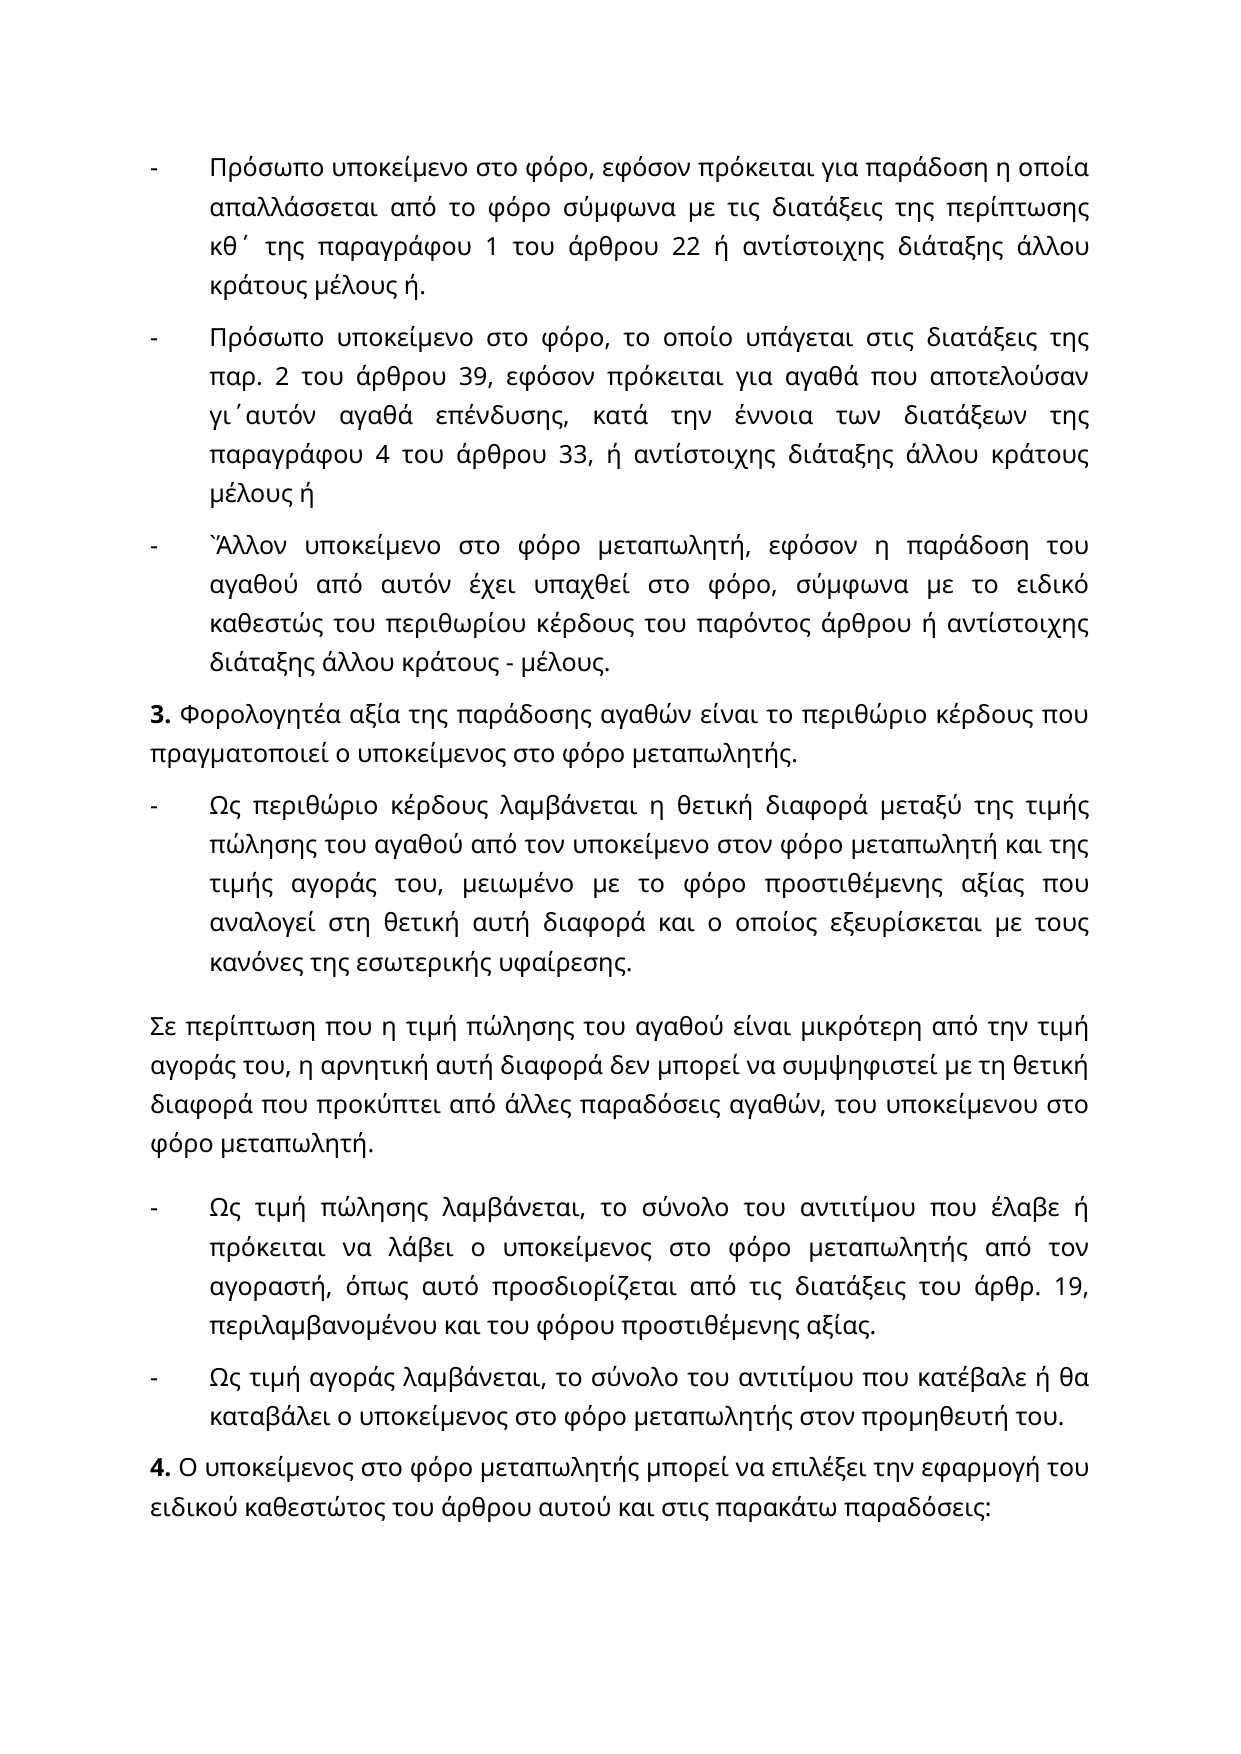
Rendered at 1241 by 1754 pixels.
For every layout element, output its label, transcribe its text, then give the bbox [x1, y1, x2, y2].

list - Πρόσωπο υποκείμενο στο φόρο, το οποίο υπάγεται στις διατάξεις της παρ. 2 του άρθρου 39, εφόσον πρόκειται για αγαθά που αποτελούσαν γι΄αυτόν αγαθά επένδυσης, κατά την έννοια των διατάξεων της παραγράφου 4 του άρθρου 33, ή αντίστοιχης διάταξης άλλου κράτους μέλους ή [150, 319, 1090, 510]
list - Ως περιθώριο κέρδους λαμβάνεται η θετική διαφορά μεταξύ της τιμής πώλησης του αγαθού από τον υποκείμενο στον φόρο μεταπωλητή και της τιμής αγοράς του, μειωμένο με το φόρο προστιθέμενης αξίας που αναλογεί στη θετική αυτή διαφορά και ο οποίος εξευρίσκεται με τους κανόνες της εσωτερικής υφαίρεσης. [150, 787, 1090, 978]
list - Ως τιμή πώλησης λαμβάνεται, το σύνολο του αντιτίμου που έλαβε ή πρόκειται να λάβει ο υποκείμενος στο φόρο μεταπωλητής από τον αγοραστή, όπως αυτό προσδιορίζεται από τις διατάξεις του άρθρ. 19, περιλαμβανομένου και του φόρου προστιθέμενης αξίας. [150, 1190, 1090, 1342]
list - Ως τιμή αγοράς λαμβάνεται, το σύνολο του αντιτίμου που κατέβαλε ή θα καταβάλει ο υποκείμενος στο φόρο μεταπωλητής στον προμηθευτή του. [150, 1359, 1090, 1432]
list - `Άλλον υποκείμενο στο φόρο μεταπωλητή, εφόσον η παράδοση του αγαθού από αυτόν έχει υπαχθεί στο φόρο, σύμφωνα με το ειδικό καθεστώς του περιθωρίου κέρδους του παρόντος άρθρου ή αντίστοιχης διάταξης άλλου κράτους - μέλους. [150, 527, 1090, 679]
text 3. Φορολογητέα αξία της παράδοσης αγαθών είναι το περιθώριο κέρδους που πραγματοποιεί ο υποκείμενος στο φόρο μεταπωλητής. [150, 697, 1090, 770]
text 4. Ο υποκείμενος στο φόρο μεταπωλητής μπορεί να επιλέξει την εφαρμογή του ειδικού καθεστώτος του άρθρου αυτού και στις παρακάτω παραδόσεις: [150, 1450, 1090, 1523]
list - Πρόσωπο υποκείμενο στο φόρο, εφόσον πρόκειται για παράδοση η οποία απαλλάσσεται από το φόρο σύμφωνα με τις διατάξεις της περίπτωσης κθ΄ της παραγράφου 1 του άρθρου 22 ή αντίστοιχης διάταξης άλλου κράτους μέλους ή. [150, 150, 1090, 302]
text Σε περίπτωση που η τιμή πώλησης του αγαθού είναι μικρότερη από την τιμή αγοράς του, η αρνητική αυτή διαφορά δεν μπορεί να συμψηφιστεί με τη θετική διαφορά που προκύπτει από άλλες παραδόσεις αγαθών, του υποκείμενου στο φόρο μεταπωλητή. [150, 1008, 1090, 1160]
